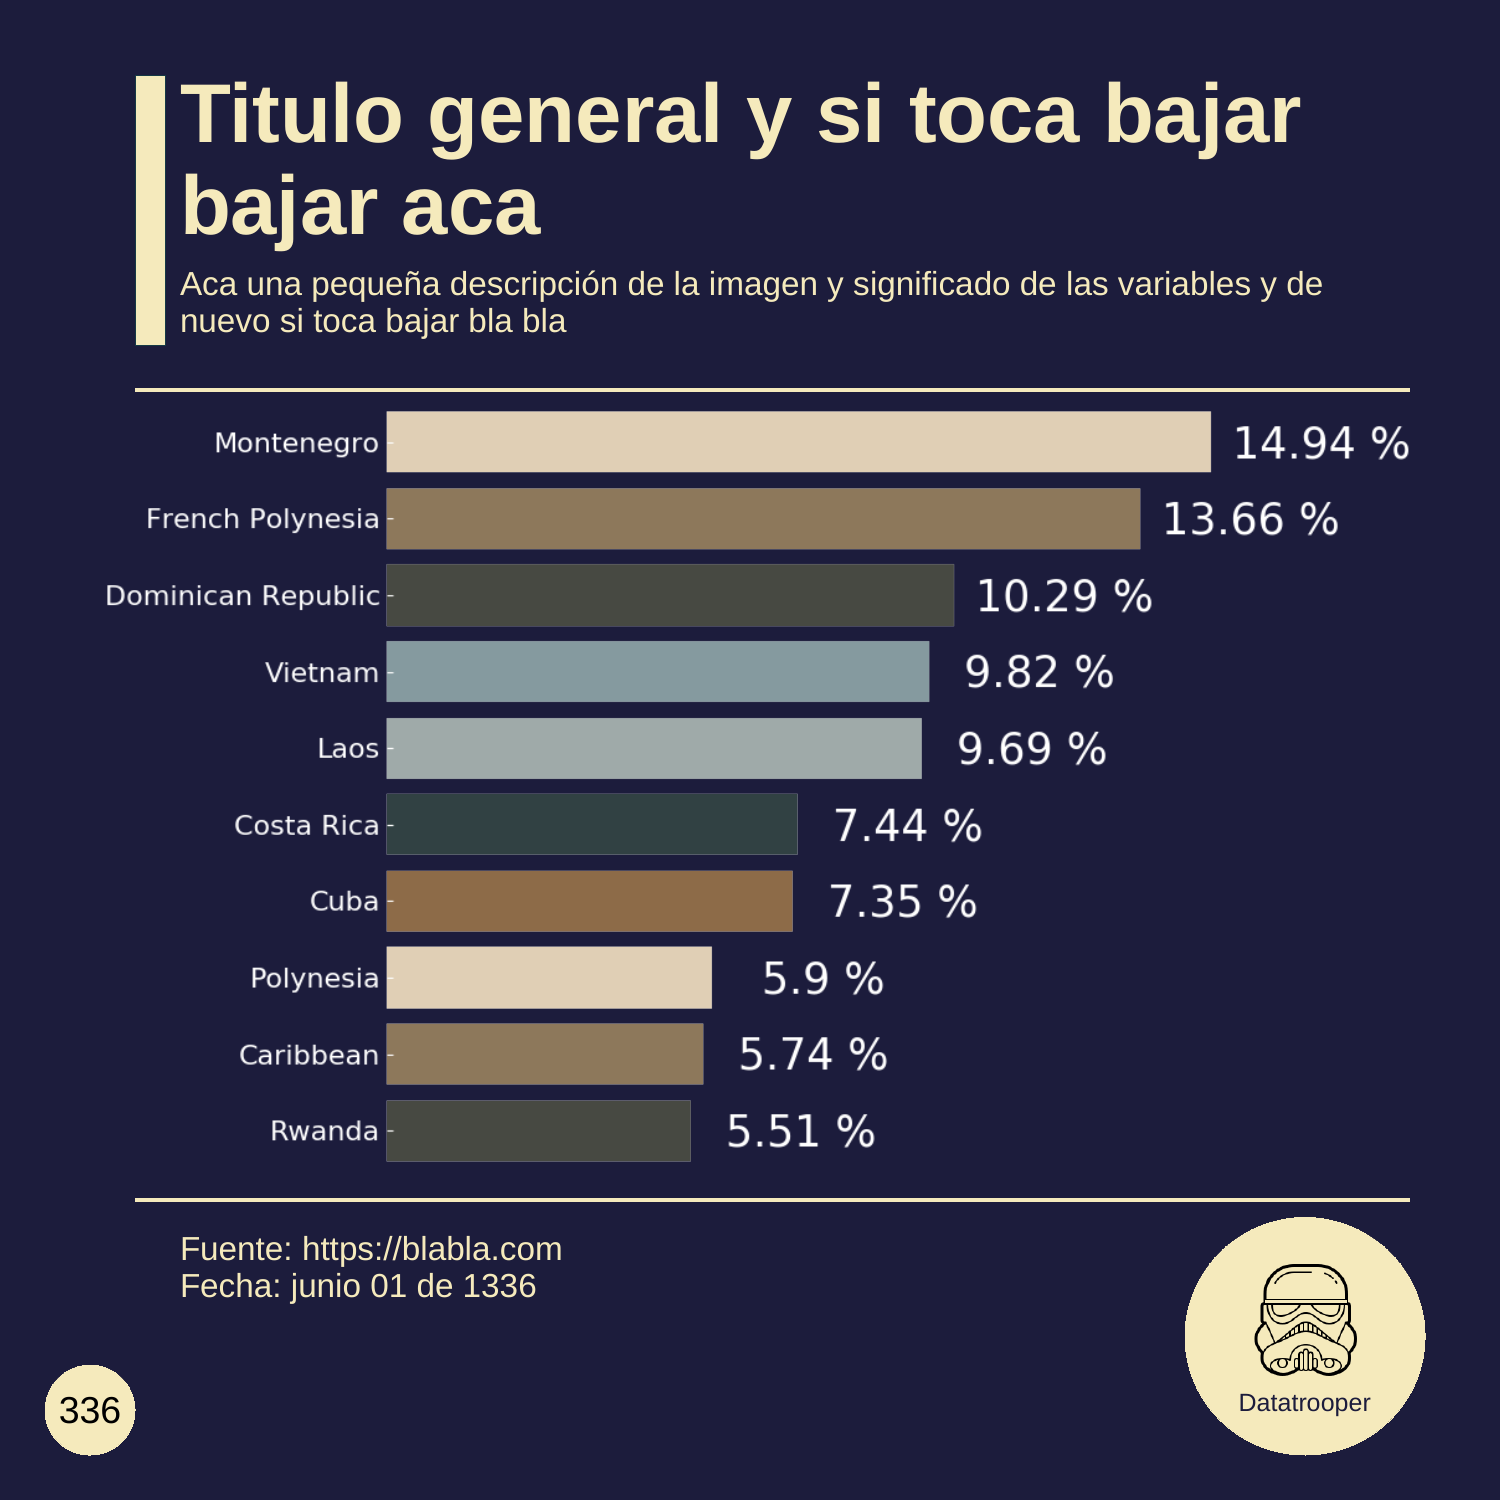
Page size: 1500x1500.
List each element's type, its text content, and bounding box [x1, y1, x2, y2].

text_box [135, 75, 166, 346]
text_box [1185, 1217, 1426, 1456]
picture [1230, 1244, 1381, 1379]
text_box 336 [45, 1365, 136, 1456]
text_box Datatrooper [1230, 1379, 1381, 1425]
title Fuente: https://blabla.com Fecha: junio 01 de 1336 [180, 1230, 781, 1305]
title Aca una pequeña descripción de la imagen y significado de las variables y de nuevo si toca bajar bla bla [180, 254, 1351, 350]
picture [105, 404, 1411, 1170]
title Titulo general y si toca bajar bajar aca [180, 64, 1351, 254]
